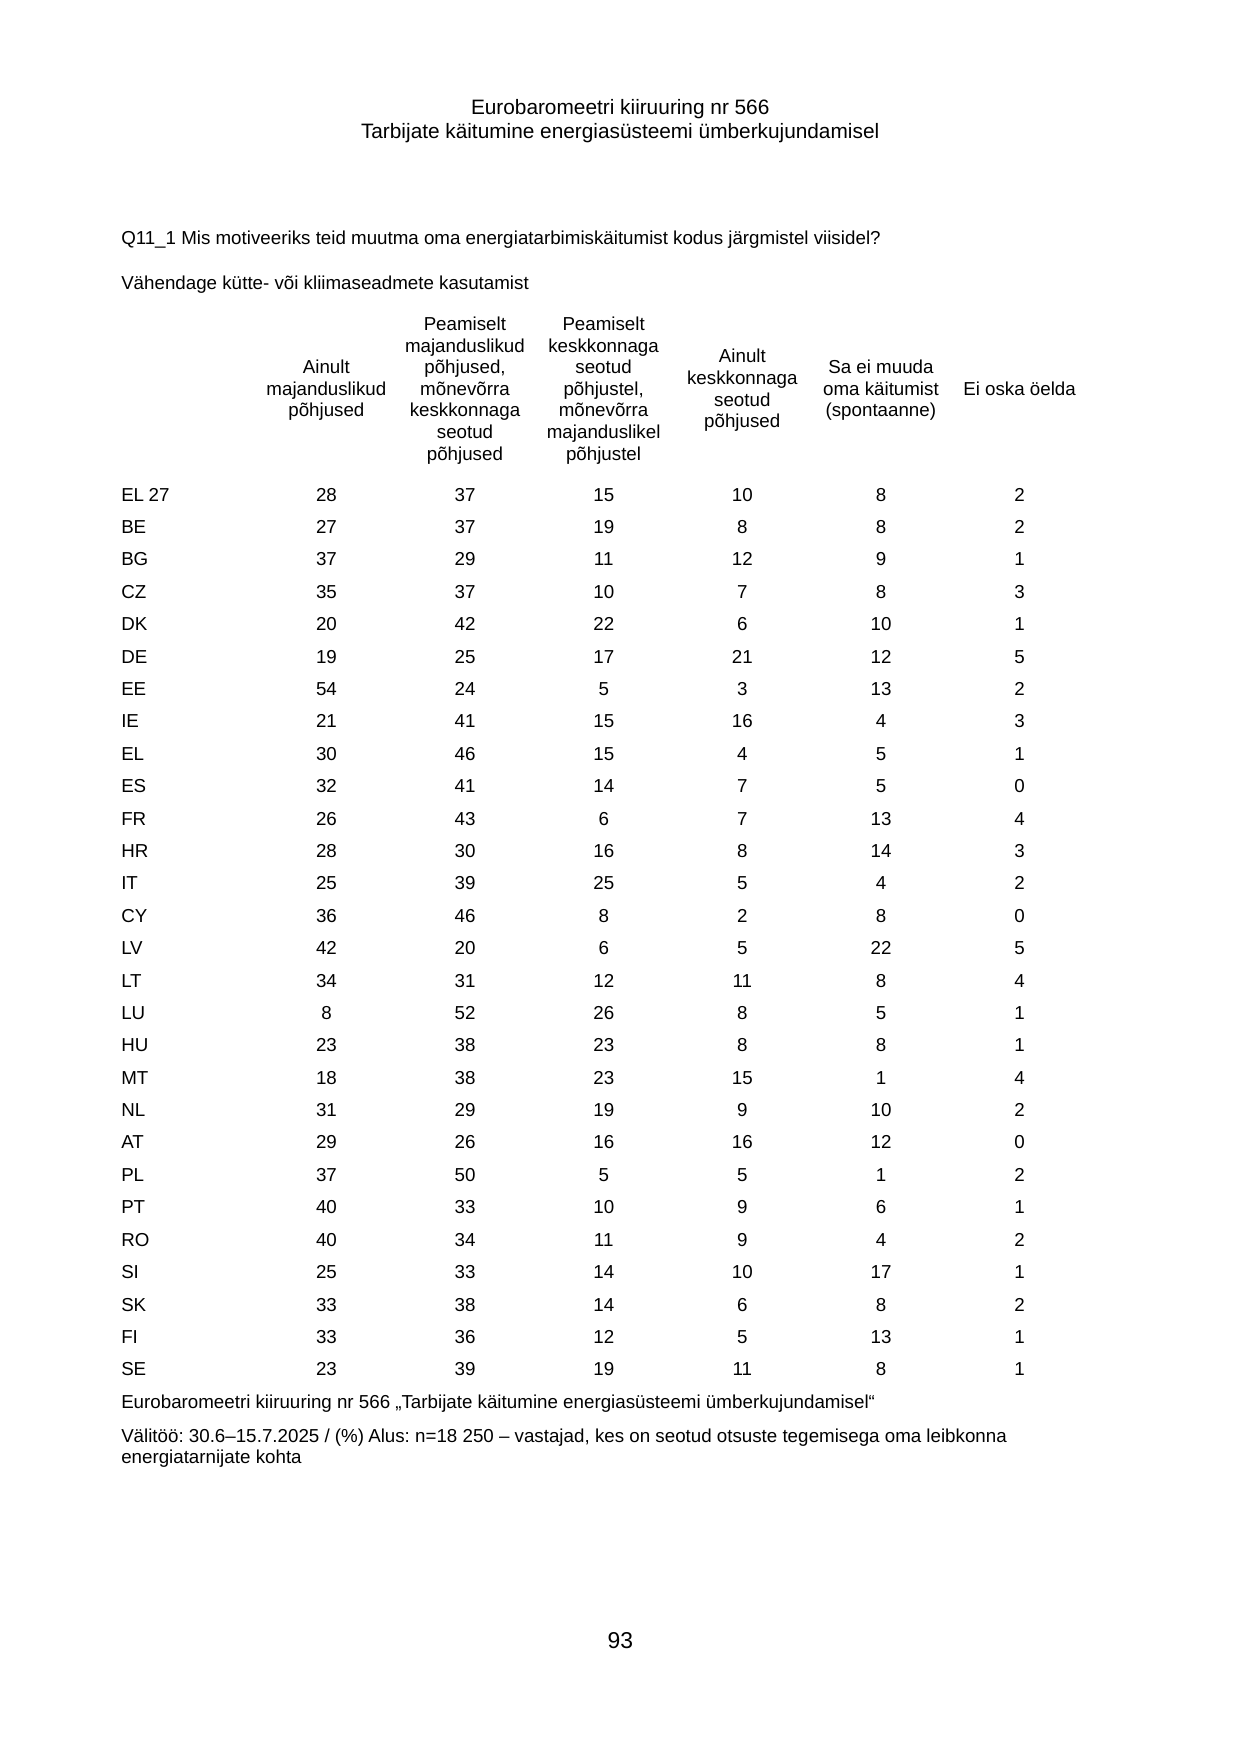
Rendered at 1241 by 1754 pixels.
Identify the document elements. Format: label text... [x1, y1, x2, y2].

table_cell BE [118, 510, 257, 543]
table_cell 8 [811, 1029, 950, 1061]
table_cell 15 [534, 478, 673, 510]
table_cell 3 [950, 705, 1089, 737]
table_cell 18 [257, 1061, 395, 1093]
table_cell 12 [534, 964, 673, 996]
table_cell 5 [673, 1158, 811, 1191]
table_cell LU [118, 996, 257, 1029]
table_cell 8 [673, 510, 811, 543]
table_cell 29 [257, 1126, 395, 1158]
table_cell 6 [534, 932, 673, 964]
table_cell 38 [395, 1029, 534, 1061]
table_cell 16 [673, 705, 811, 737]
table_cell 38 [395, 1288, 534, 1320]
table_cell 31 [395, 964, 534, 996]
table_cell 28 [257, 478, 395, 510]
table_cell 33 [395, 1256, 534, 1288]
table_cell 8 [811, 964, 950, 996]
table_cell 46 [395, 899, 534, 932]
table_cell 3 [950, 834, 1089, 867]
table_cell 15 [534, 705, 673, 737]
table_cell 27 [257, 510, 395, 543]
table_cell 19 [534, 1353, 673, 1385]
table_cell 21 [673, 640, 811, 672]
table_cell 8 [811, 1353, 950, 1385]
table_cell 2 [950, 673, 1089, 705]
table_cell 54 [257, 673, 395, 705]
table_cell 23 [257, 1353, 395, 1385]
table_cell 13 [811, 1320, 950, 1353]
table_cell 25 [395, 640, 534, 672]
table_cell 10 [811, 608, 950, 640]
table_cell HR [118, 834, 257, 867]
table_cell 2 [950, 1288, 1089, 1320]
table_cell 23 [257, 1029, 395, 1061]
table_cell 20 [395, 932, 534, 964]
table_cell 6 [534, 802, 673, 834]
table_cell 26 [395, 1126, 534, 1158]
table_cell 4 [811, 705, 950, 737]
table_cell 9 [673, 1223, 811, 1256]
table_cell 36 [257, 899, 395, 932]
table_cell 9 [673, 1094, 811, 1126]
table_cell 14 [534, 770, 673, 802]
table_cell 42 [257, 932, 395, 964]
table_cell Peamiselt keskkonnaga seotud põhjustel, mõnevõrra majanduslikel põhjustel [534, 299, 673, 478]
table_cell 17 [534, 640, 673, 672]
table_cell 9 [811, 543, 950, 575]
table_cell 7 [673, 770, 811, 802]
table_cell 30 [257, 737, 395, 769]
table_cell 8 [673, 996, 811, 1029]
table_cell FR [118, 802, 257, 834]
table_cell 5 [534, 1158, 673, 1191]
table_cell 14 [534, 1288, 673, 1320]
table_cell 13 [811, 802, 950, 834]
table_cell 1 [950, 1029, 1089, 1061]
table_cell AT [118, 1126, 257, 1158]
table_cell MT [118, 1061, 257, 1093]
table_cell 21 [257, 705, 395, 737]
table_cell 5 [950, 640, 1089, 672]
table_cell 22 [811, 932, 950, 964]
table_cell 37 [257, 543, 395, 575]
table_cell 8 [811, 575, 950, 608]
table_cell PL [118, 1158, 257, 1191]
table_cell 19 [257, 640, 395, 672]
table_cell 5 [673, 867, 811, 899]
table_cell 8 [811, 510, 950, 543]
table_cell 9 [673, 1191, 811, 1223]
table_cell 23 [534, 1029, 673, 1061]
table_cell 5 [811, 770, 950, 802]
table_cell 33 [395, 1191, 534, 1223]
table_cell 19 [534, 510, 673, 543]
table_cell Ainult majanduslikud põhjused [257, 299, 395, 478]
table_cell 1 [950, 996, 1089, 1029]
table_cell 8 [811, 1288, 950, 1320]
table_cell DK [118, 608, 257, 640]
table_cell 23 [534, 1061, 673, 1093]
table_cell 12 [673, 543, 811, 575]
table_cell 1 [950, 1320, 1089, 1353]
table_cell 10 [673, 478, 811, 510]
table_cell Ainult keskkonnaga seotud põhjused [673, 299, 811, 478]
table_cell 8 [257, 996, 395, 1029]
table_cell 5 [534, 673, 673, 705]
table_cell NL [118, 1094, 257, 1126]
table_cell 1 [811, 1061, 950, 1093]
table_cell IE [118, 705, 257, 737]
table_cell 38 [395, 1061, 534, 1093]
table_cell 33 [257, 1288, 395, 1320]
table_cell 40 [257, 1191, 395, 1223]
table_cell 1 [950, 1256, 1089, 1288]
table_cell [118, 299, 257, 478]
table_cell 7 [673, 575, 811, 608]
table_cell 1 [950, 737, 1089, 769]
table_cell 14 [534, 1256, 673, 1288]
table_cell 14 [811, 834, 950, 867]
table_cell 17 [811, 1256, 950, 1288]
table_cell CZ [118, 575, 257, 608]
table_cell 31 [257, 1094, 395, 1126]
table_cell 3 [673, 673, 811, 705]
table_cell 34 [395, 1223, 534, 1256]
table_cell 15 [534, 737, 673, 769]
table_cell 1 [950, 1191, 1089, 1223]
table_cell 37 [395, 510, 534, 543]
table_cell 0 [950, 899, 1089, 932]
table_cell 2 [950, 1094, 1089, 1126]
table_header Q11_1 Mis motiveeriks teid muutma oma energiatarbimiskäitumist kodus järgmistel viisidel? [118, 209, 1089, 266]
table_cell 4 [950, 1061, 1089, 1093]
table_cell DE [118, 640, 257, 672]
table_cell 8 [673, 834, 811, 867]
table_cell Peamiselt majanduslikud põhjused, mõnevõrra keskkonnaga seotud põhjused [395, 299, 534, 478]
table_cell 35 [257, 575, 395, 608]
table_cell 2 [950, 1223, 1089, 1256]
table_cell 6 [673, 1288, 811, 1320]
table_cell 26 [257, 802, 395, 834]
table_cell Eurobaromeetri kiiruuring nr 566 „Tarbijate käitumine energiasüsteemi ümberkujundamisel“ [118, 1385, 1089, 1417]
table_cell 16 [534, 1126, 673, 1158]
table_cell Sa ei muuda oma käitumist (spontaanne) [811, 299, 950, 478]
table_cell 2 [950, 478, 1089, 510]
table_cell 15 [673, 1061, 811, 1093]
table_cell SI [118, 1256, 257, 1288]
table_cell 11 [534, 1223, 673, 1256]
table_cell 6 [811, 1191, 950, 1223]
table_cell 4 [950, 964, 1089, 996]
table_cell SE [118, 1353, 257, 1385]
table_cell 37 [257, 1158, 395, 1191]
table_cell 39 [395, 1353, 534, 1385]
table_cell 12 [534, 1320, 673, 1353]
table_cell 5 [673, 932, 811, 964]
table_cell 0 [950, 770, 1089, 802]
table_cell 16 [534, 834, 673, 867]
table_cell 22 [534, 608, 673, 640]
table_cell ES [118, 770, 257, 802]
table_cell LT [118, 964, 257, 996]
table_cell 43 [395, 802, 534, 834]
table_cell 1 [950, 543, 1089, 575]
table_cell 28 [257, 834, 395, 867]
table_cell 41 [395, 705, 534, 737]
table_cell 10 [673, 1256, 811, 1288]
table_cell 20 [257, 608, 395, 640]
table_cell CY [118, 899, 257, 932]
table_cell 30 [395, 834, 534, 867]
table_cell 0 [950, 1126, 1089, 1158]
table_cell 2 [950, 510, 1089, 543]
table_cell IT [118, 867, 257, 899]
table_cell 4 [950, 802, 1089, 834]
table_cell 32 [257, 770, 395, 802]
table_cell 7 [673, 802, 811, 834]
table_cell 41 [395, 770, 534, 802]
table_cell 5 [811, 737, 950, 769]
table_cell 8 [811, 899, 950, 932]
table_cell 10 [534, 1191, 673, 1223]
table_cell SK [118, 1288, 257, 1320]
table_cell PT [118, 1191, 257, 1223]
table_cell HU [118, 1029, 257, 1061]
table_cell 8 [811, 478, 950, 510]
table_cell 24 [395, 673, 534, 705]
table_cell FI [118, 1320, 257, 1353]
table_cell 29 [395, 1094, 534, 1126]
table_cell 12 [811, 1126, 950, 1158]
table_cell 26 [534, 996, 673, 1029]
table_cell 52 [395, 996, 534, 1029]
table_cell 6 [673, 608, 811, 640]
table_cell 4 [811, 1223, 950, 1256]
table_cell 3 [950, 575, 1089, 608]
table_cell 25 [257, 867, 395, 899]
table_cell 2 [950, 1158, 1089, 1191]
table_cell 11 [534, 543, 673, 575]
table_cell 50 [395, 1158, 534, 1191]
table_cell EL [118, 737, 257, 769]
table_cell 19 [534, 1094, 673, 1126]
table_cell RO [118, 1223, 257, 1256]
table_cell 10 [811, 1094, 950, 1126]
table_cell 8 [673, 1029, 811, 1061]
table_cell 36 [395, 1320, 534, 1353]
table_cell 2 [950, 867, 1089, 899]
table_cell 40 [257, 1223, 395, 1256]
table_cell LV [118, 932, 257, 964]
table_cell EL 27 [118, 478, 257, 510]
table_cell 2 [673, 899, 811, 932]
table_cell 37 [395, 575, 534, 608]
table_cell 34 [257, 964, 395, 996]
table_cell 8 [534, 899, 673, 932]
table_cell 5 [673, 1320, 811, 1353]
table_cell 4 [673, 737, 811, 769]
table_cell Ei oska öelda [950, 299, 1089, 478]
table_cell 10 [534, 575, 673, 608]
table_cell 11 [673, 964, 811, 996]
table_cell 5 [811, 996, 950, 1029]
table_cell 1 [811, 1158, 950, 1191]
table_cell 37 [395, 478, 534, 510]
table_cell BG [118, 543, 257, 575]
table_cell 29 [395, 543, 534, 575]
table_cell EE [118, 673, 257, 705]
table_cell 33 [257, 1320, 395, 1353]
table_cell 42 [395, 608, 534, 640]
table_cell 16 [673, 1126, 811, 1158]
table_cell 39 [395, 867, 534, 899]
table_cell 4 [811, 867, 950, 899]
table_cell 1 [950, 608, 1089, 640]
table_cell 12 [811, 640, 950, 672]
table_cell 13 [811, 673, 950, 705]
table_cell Vähendage kütte- või kliimaseadmete kasutamist [118, 266, 1089, 299]
table_cell 1 [950, 1353, 1089, 1385]
table_cell 25 [257, 1256, 395, 1288]
table_cell 46 [395, 737, 534, 769]
table_cell Välitöö: 30.6–15.7.2025 / (%) Alus: n=18 250 – vastajad, kes on seotud otsuste tegemisega oma leibkonna energiatarnijate kohta [118, 1418, 1089, 1475]
table_cell 25 [534, 867, 673, 899]
table_cell 5 [950, 932, 1089, 964]
table_cell 11 [673, 1353, 811, 1385]
